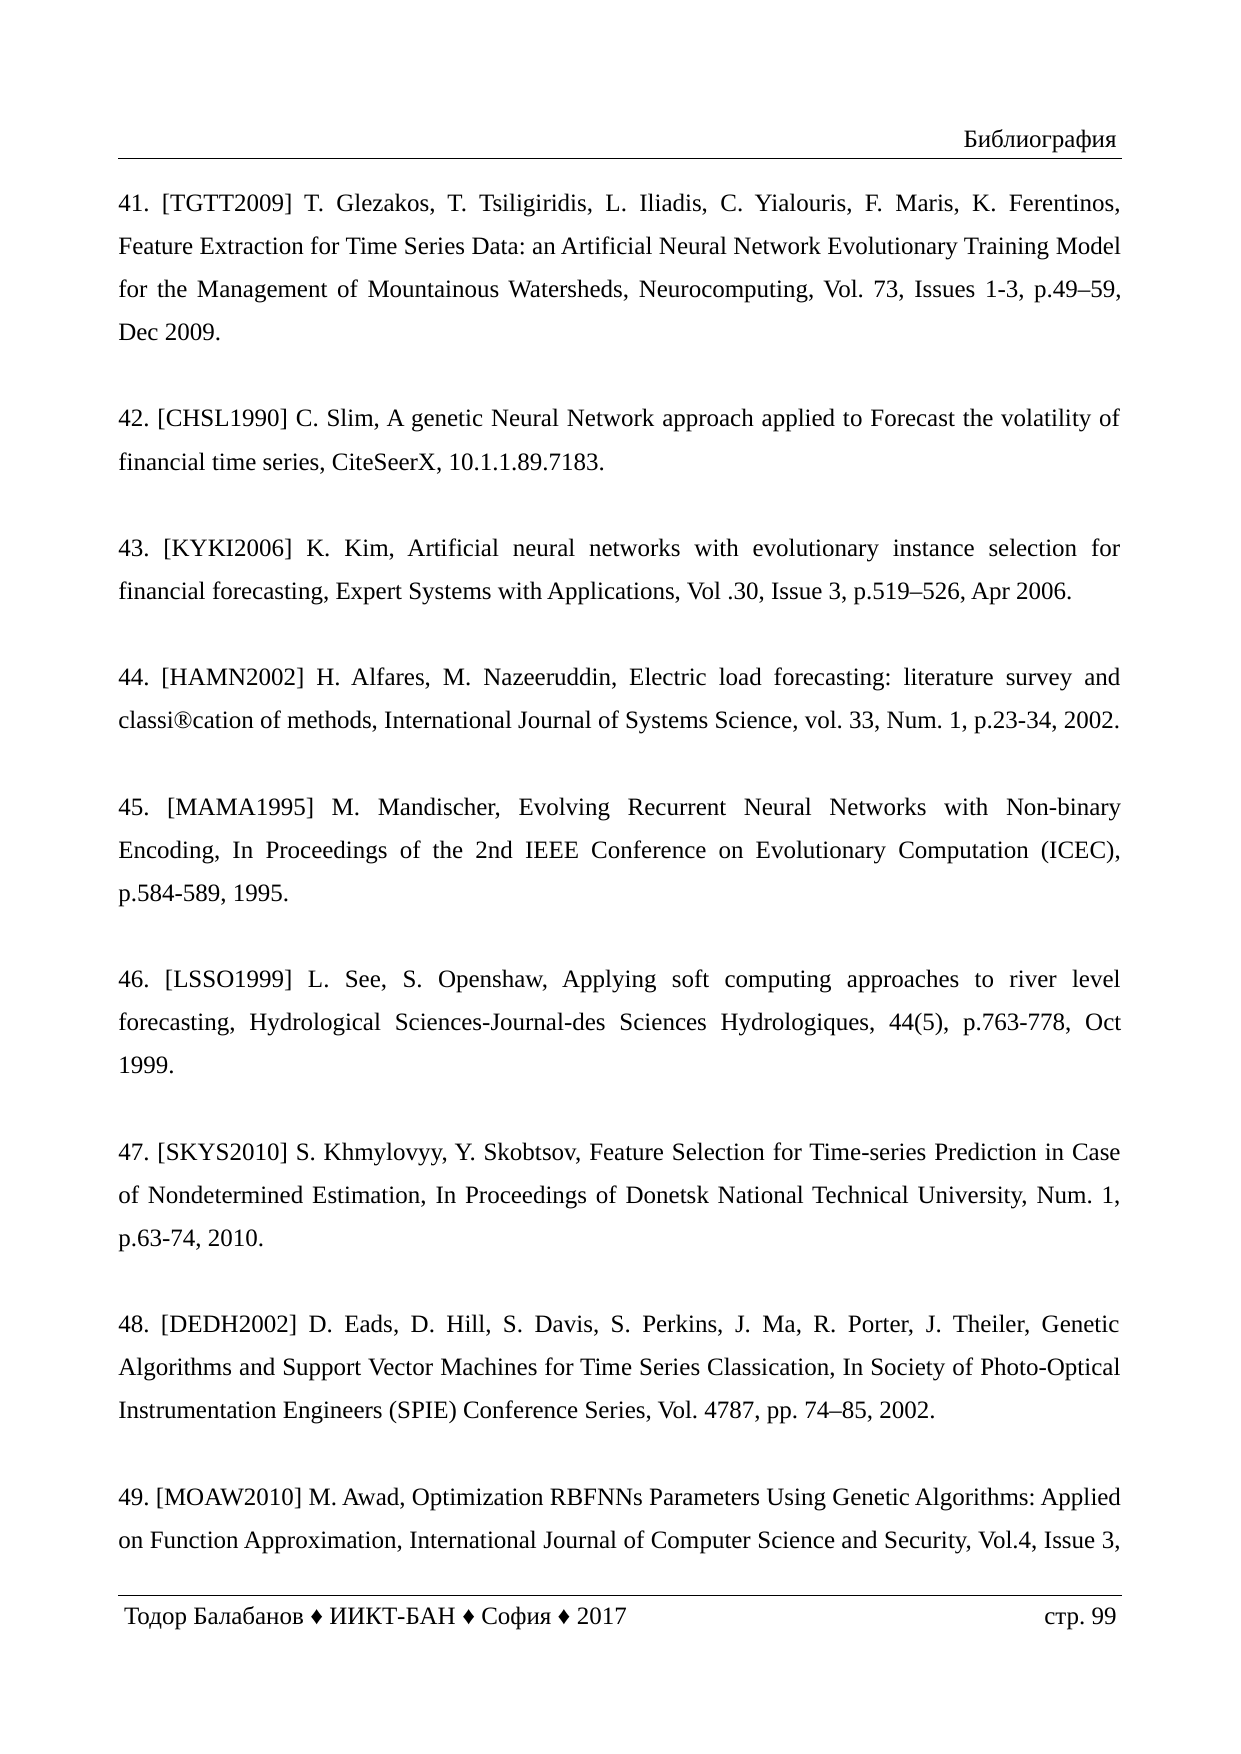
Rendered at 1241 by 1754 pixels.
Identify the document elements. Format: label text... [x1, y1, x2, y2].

text 46. [LSSO1999] L. See, S. Openshaw, Applying soft computing approaches to river level forecasting, Hydrological Sciences-Journal-des Sciences Hydrologiques, 44(5), p.763-778, Oct 1999. [118, 964, 1122, 1079]
text 42. [CHSL1990] C. Slim, A genetic Neural Network approach applied to Forecast the volatility of financial time series, CiteSeerX, 10.1.1.89.7183. [118, 403, 1122, 475]
text 49. [MOAW2010] M. Awad, Optimization RBFNNs Parameters Using Genetic Algorithms: Applied on Function Approximation, International Journal of Computer Science and Security, Vol.4, Issue 3, [118, 1482, 1122, 1553]
text 47. [SKYS2010] S. Khmylovyy, Y. Skobtsov, Feature Selection for Time-series Prediction in Case of Nondetermined Estimation, In Proceedings of Donetsk National Technical University, Num. 1, p.63-74, 2010. [118, 1137, 1122, 1252]
text 48. [DEDH2002] D. Eads, D. Hill, S. Davis, S. Perkins, J. Ma, R. Porter, J. Theiler, Genetic Algorithms and Support Vector Machines for Time Series Classication, In Society of Photo-Optical Instrumentation Engineers (SPIE) Conference Series, Vol. 4787, pp. 74–85, 2002. [118, 1309, 1122, 1424]
text 43. [KYKI2006] K. Kim, Artificial neural networks with evolutionary instance selection for financial forecasting, Expert Systems with Applications, Vol .30, Issue 3, p.519–526, Apr 2006. [118, 533, 1122, 605]
text 44. [HAMN2002] H. Alfares, M. Nazeeruddin, Electric load forecasting: literature survey and classi®cation of methods, International Journal of Systems Science, vol. 33, Num. 1, p.23-34, 2002. [118, 662, 1122, 734]
text 45. [MAMA1995] M. Mandischer, Evolving Recurrent Neural Networks with Non-binary Encoding, In Proceedings of the 2nd IEEE Conference on Evolutionary Computation (ICEC), p.584-589, 1995. [118, 792, 1122, 907]
text 41. [TGTT2009] T. Glezakos, T. Tsiligiridis, L. Iliadis, C. Yialouris, F. Maris, K. Ferentinos, Feature Extraction for Time Series Data: an Artificial Neural Network Evolutionary Training Model for the Management of Mountainous Watersheds, Neurocomputing, Vol. 73, Issues 1-3, p.49–59, Dec 2009. [118, 188, 1122, 346]
